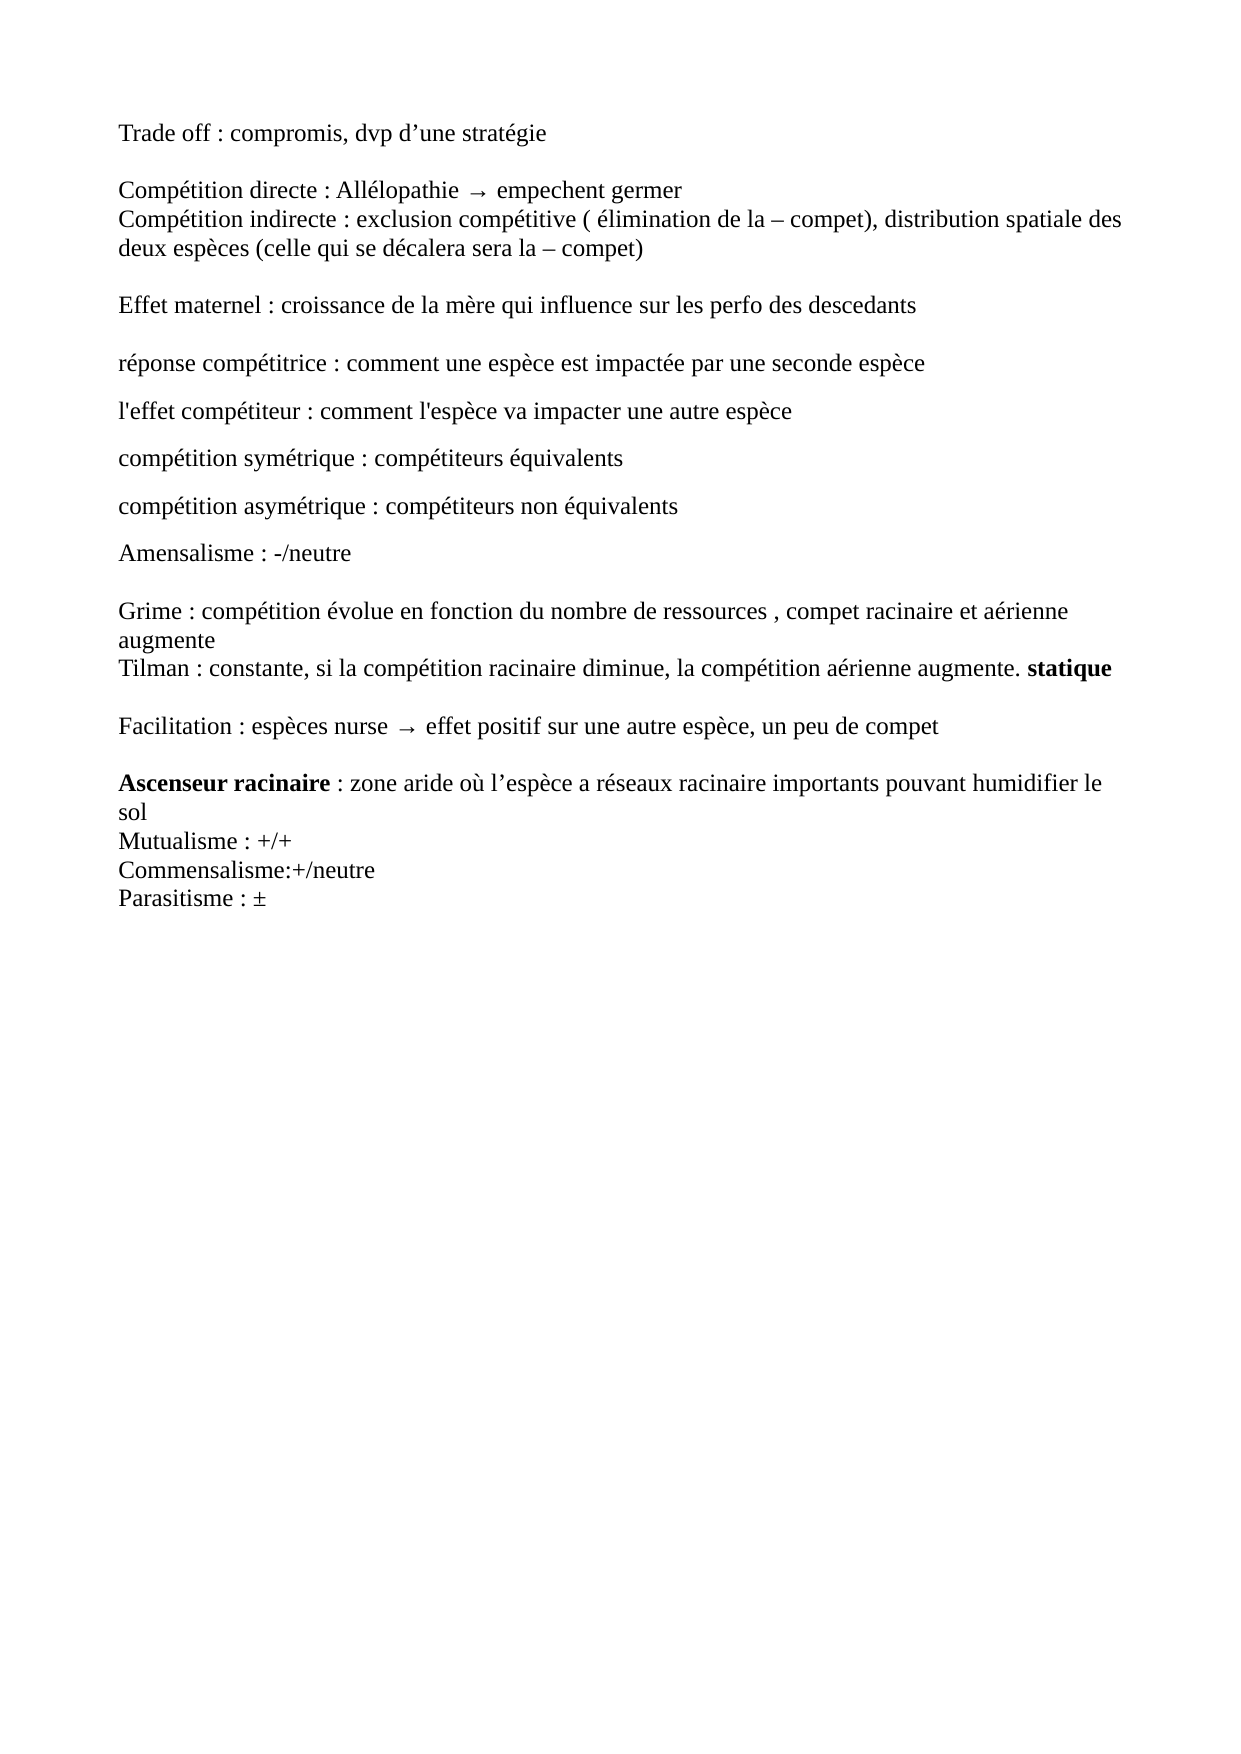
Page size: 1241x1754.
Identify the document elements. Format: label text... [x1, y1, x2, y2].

text Parasitisme : ± [118, 883, 1122, 912]
text Tilman : constante, si la compétition racinaire diminue, la compétition aérienne augmente. statique [118, 653, 1122, 682]
text Trade off : compromis, dvp d’une stratégie [118, 118, 1122, 147]
text compétition asymétrique : compétiteurs non équivalents [118, 491, 1122, 520]
text réponse compétitrice : comment une espèce est impactée par une seconde espèce [118, 348, 1122, 377]
text Facilitation : espèces nurse → effet positif sur une autre espèce, un peu de compet [118, 711, 1122, 740]
text Mutualisme : +/+ [118, 826, 1122, 855]
text l'effet compétiteur : comment l'espèce va impacter une autre espèce [118, 396, 1122, 424]
text Effet maternel : croissance de la mère qui influence sur les perfo des descedants [118, 291, 1122, 319]
text Amensalisme : -/neutre [118, 538, 1122, 567]
text Compétition directe : Allélopathie → empechent germer [118, 176, 1122, 204]
text compétition symétrique : compétiteurs équivalents [118, 443, 1122, 472]
text Grime : compétition évolue en fonction du nombre de ressources , compet racinaire et aérienne augmente [118, 596, 1122, 653]
text Compétition indirecte : exclusion compétitive ( élimination de la – compet), distribution spatiale des deux espèces (celle qui se décalera sera la – compet) [118, 204, 1122, 262]
text Commensalisme:+/neutre [118, 855, 1122, 883]
text Ascenseur racinaire : zone aride où l’espèce a réseaux racinaire importants pouvant humidifier le sol [118, 768, 1122, 826]
